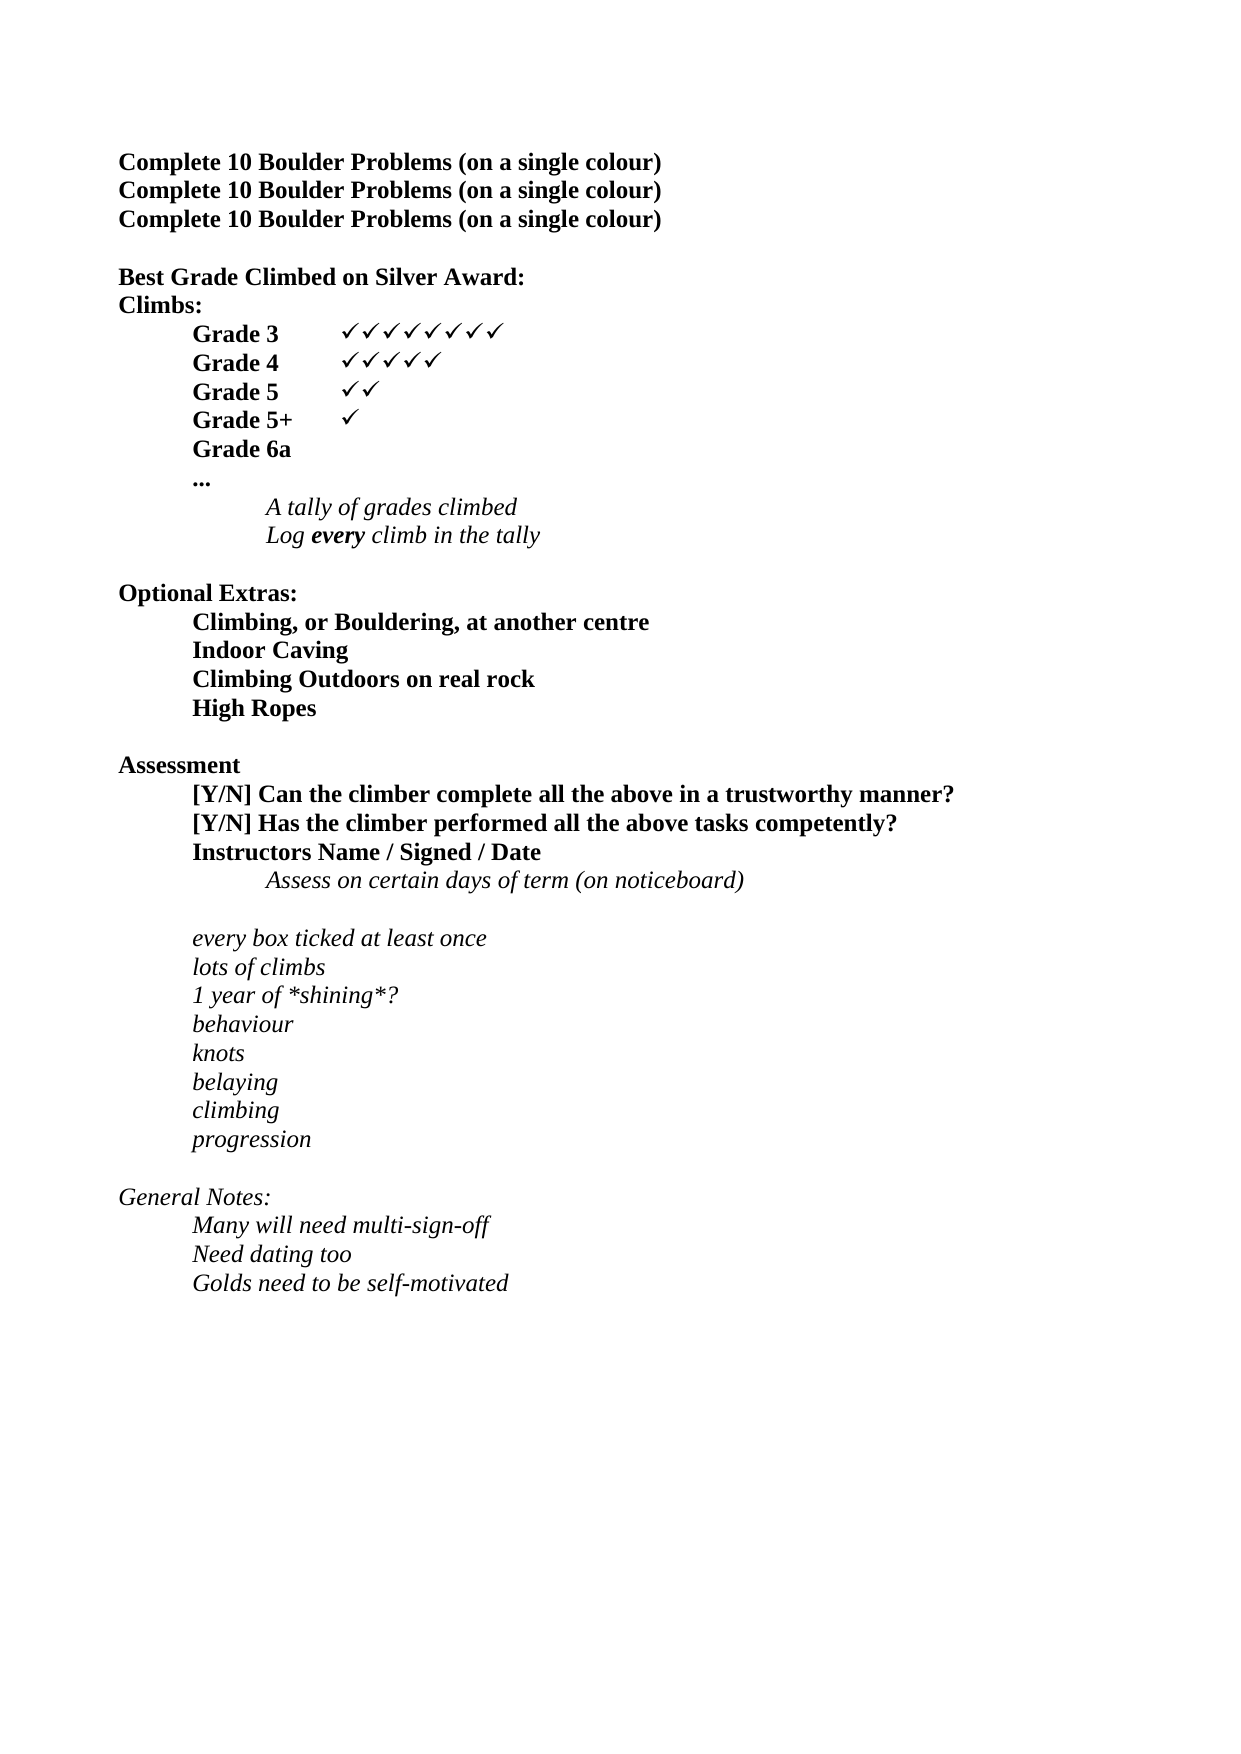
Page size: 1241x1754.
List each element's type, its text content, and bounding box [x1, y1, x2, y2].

text Climbing, or Bouldering, at another centre [192, 607, 1122, 636]
text Grade 3  [192, 319, 1122, 348]
text every box ticked at least once [192, 923, 1122, 952]
text Complete 10 Boulder Problems (on a single colour) [118, 147, 1122, 176]
text Need dating too [192, 1239, 1122, 1268]
text Optional Extras: [118, 578, 1122, 607]
text Many will need multi-sign-off [192, 1211, 1122, 1239]
text Grade 4  [192, 348, 1122, 377]
text [Y/N] Can the climber complete all the above in a trustworthy manner? [192, 779, 1122, 808]
text Instructors Name / Signed / Date [192, 837, 1122, 866]
text ... [192, 463, 1122, 492]
text Best Grade Climbed on Silver Award: [118, 262, 1122, 291]
text 1 year of *shining*? [192, 981, 1122, 1009]
text progression [192, 1124, 1122, 1153]
text Assess on certain days of term (on noticeboard) [266, 866, 1122, 894]
text Golds need to be self-motivated [192, 1268, 1122, 1297]
text Grade 5  [192, 377, 1122, 406]
text Climbing Outdoors on real rock [192, 664, 1122, 693]
text Climbs: [118, 291, 1122, 319]
text Assessment [118, 751, 1122, 779]
text Complete 10 Boulder Problems (on a single colour) [118, 204, 1122, 233]
text Grade 5+  [192, 406, 1122, 434]
text behaviour [192, 1009, 1122, 1038]
text Grade 6a [192, 434, 1122, 463]
text General Notes: [118, 1182, 1122, 1211]
text High Ropes [192, 693, 1122, 722]
text climbing [192, 1096, 1122, 1124]
text Complete 10 Boulder Problems (on a single colour) [118, 176, 1122, 204]
text [Y/N] Has the climber performed all the above tasks competently? [192, 808, 1122, 837]
text Indoor Caving [192, 636, 1122, 664]
text Log every climb in the tally [266, 521, 1122, 549]
text belaying [192, 1067, 1122, 1096]
text lots of climbs [192, 952, 1122, 981]
text A tally of grades climbed [266, 492, 1122, 521]
text knots [192, 1038, 1122, 1067]
